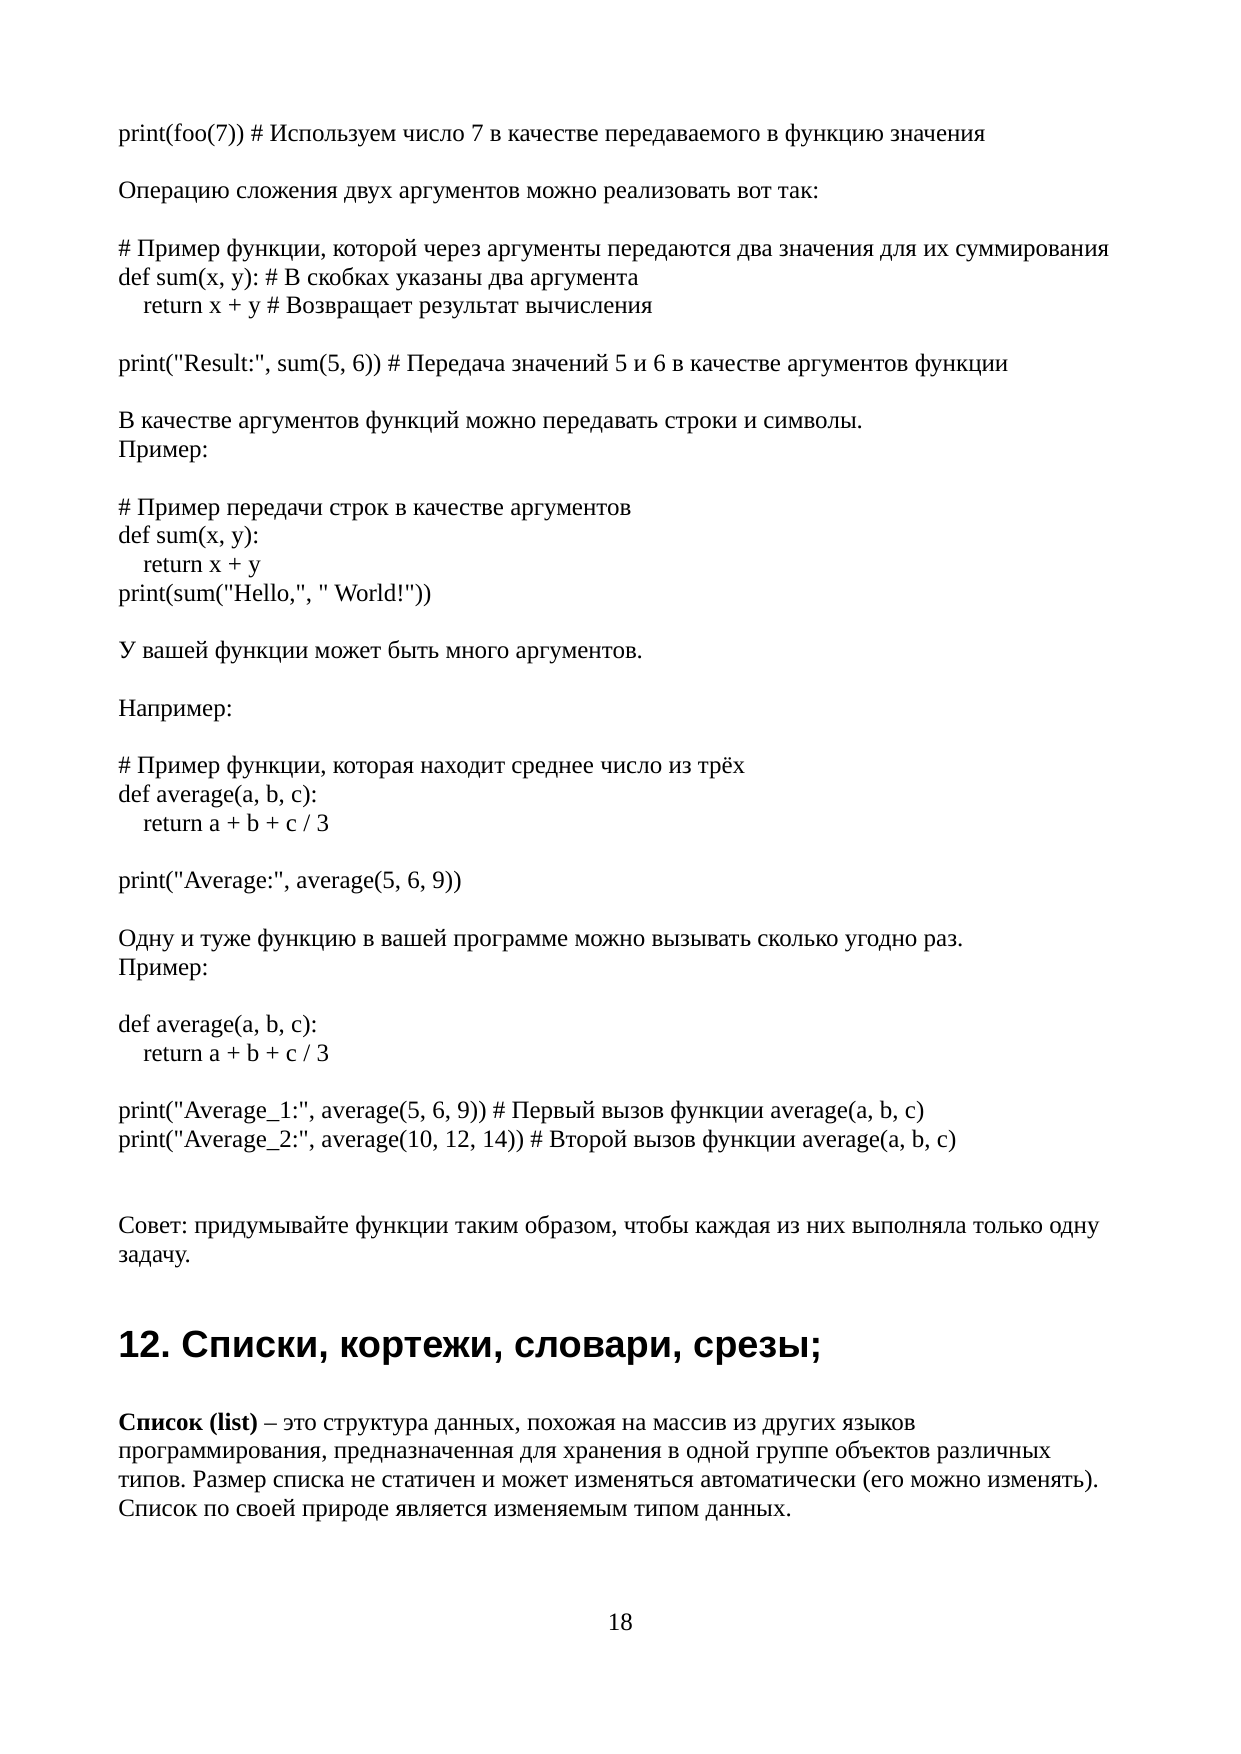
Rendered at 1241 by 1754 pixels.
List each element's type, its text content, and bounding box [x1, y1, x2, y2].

text print(sum("Hello,", " World!")) [118, 578, 1122, 607]
text print("Average_2:", average(10, 12, 14)) # Второй вызов функции average(a, b, c) [118, 1124, 1122, 1153]
text # Пример функции, которая находит среднее число из трёх [118, 751, 1122, 779]
text Пример: [118, 952, 1122, 981]
text У вашей функции может быть много аргументов. [118, 636, 1122, 664]
text print("Average_1:", average(5, 6, 9)) # Первый вызов функции average(a, b, c) [118, 1096, 1122, 1124]
text Пример: [118, 434, 1122, 463]
text # Пример функции, которой через аргументы передаются два значения для их суммирования [118, 233, 1122, 262]
text def sum(x, y): # В скобках указаны два аргумента [118, 262, 1122, 291]
text Например: [118, 693, 1122, 722]
text print(foo(7)) # Используем число 7 в качестве передаваемого в функцию значения [118, 118, 1122, 147]
text return a + b + c / 3 [118, 808, 1122, 837]
text return x + y # Возвращает результат вычисления [118, 291, 1122, 319]
text return x + y [118, 549, 1122, 578]
text print("Average:", average(5, 6, 9)) [118, 866, 1122, 894]
text return a + b + c / 3 [118, 1038, 1122, 1067]
text Список (list) – это структура данных, похожая на массив из других языков программирования, предназначенная для хранения в одной группе объектов различных типов. Размер списка не статичен и может изменяться автоматически (его можно изменять). Список по своей природе является изменяемым типом данных. [118, 1407, 1122, 1522]
text Совет: придумывайте функции таким образом, чтобы каждая из них выполняла только одну задачу. [118, 1211, 1122, 1268]
text def average(a, b, c): [118, 1009, 1122, 1038]
text В качестве аргументов функций можно передавать строки и символы. [118, 406, 1122, 434]
text print("Result:", sum(5, 6)) # Передача значений 5 и 6 в качестве аргументов функции [118, 348, 1122, 377]
subtitle 12. Списки, кортежи, словари, срезы; [118, 1322, 1122, 1366]
text Одну и туже функцию в вашей программе можно вызывать сколько угодно раз. [118, 923, 1122, 952]
text def average(a, b, c): [118, 779, 1122, 808]
text # Пример передачи строк в качестве аргументов [118, 492, 1122, 521]
text def sum(x, y): [118, 521, 1122, 549]
text Операцию сложения двух аргументов можно реализовать вот так: [118, 176, 1122, 204]
